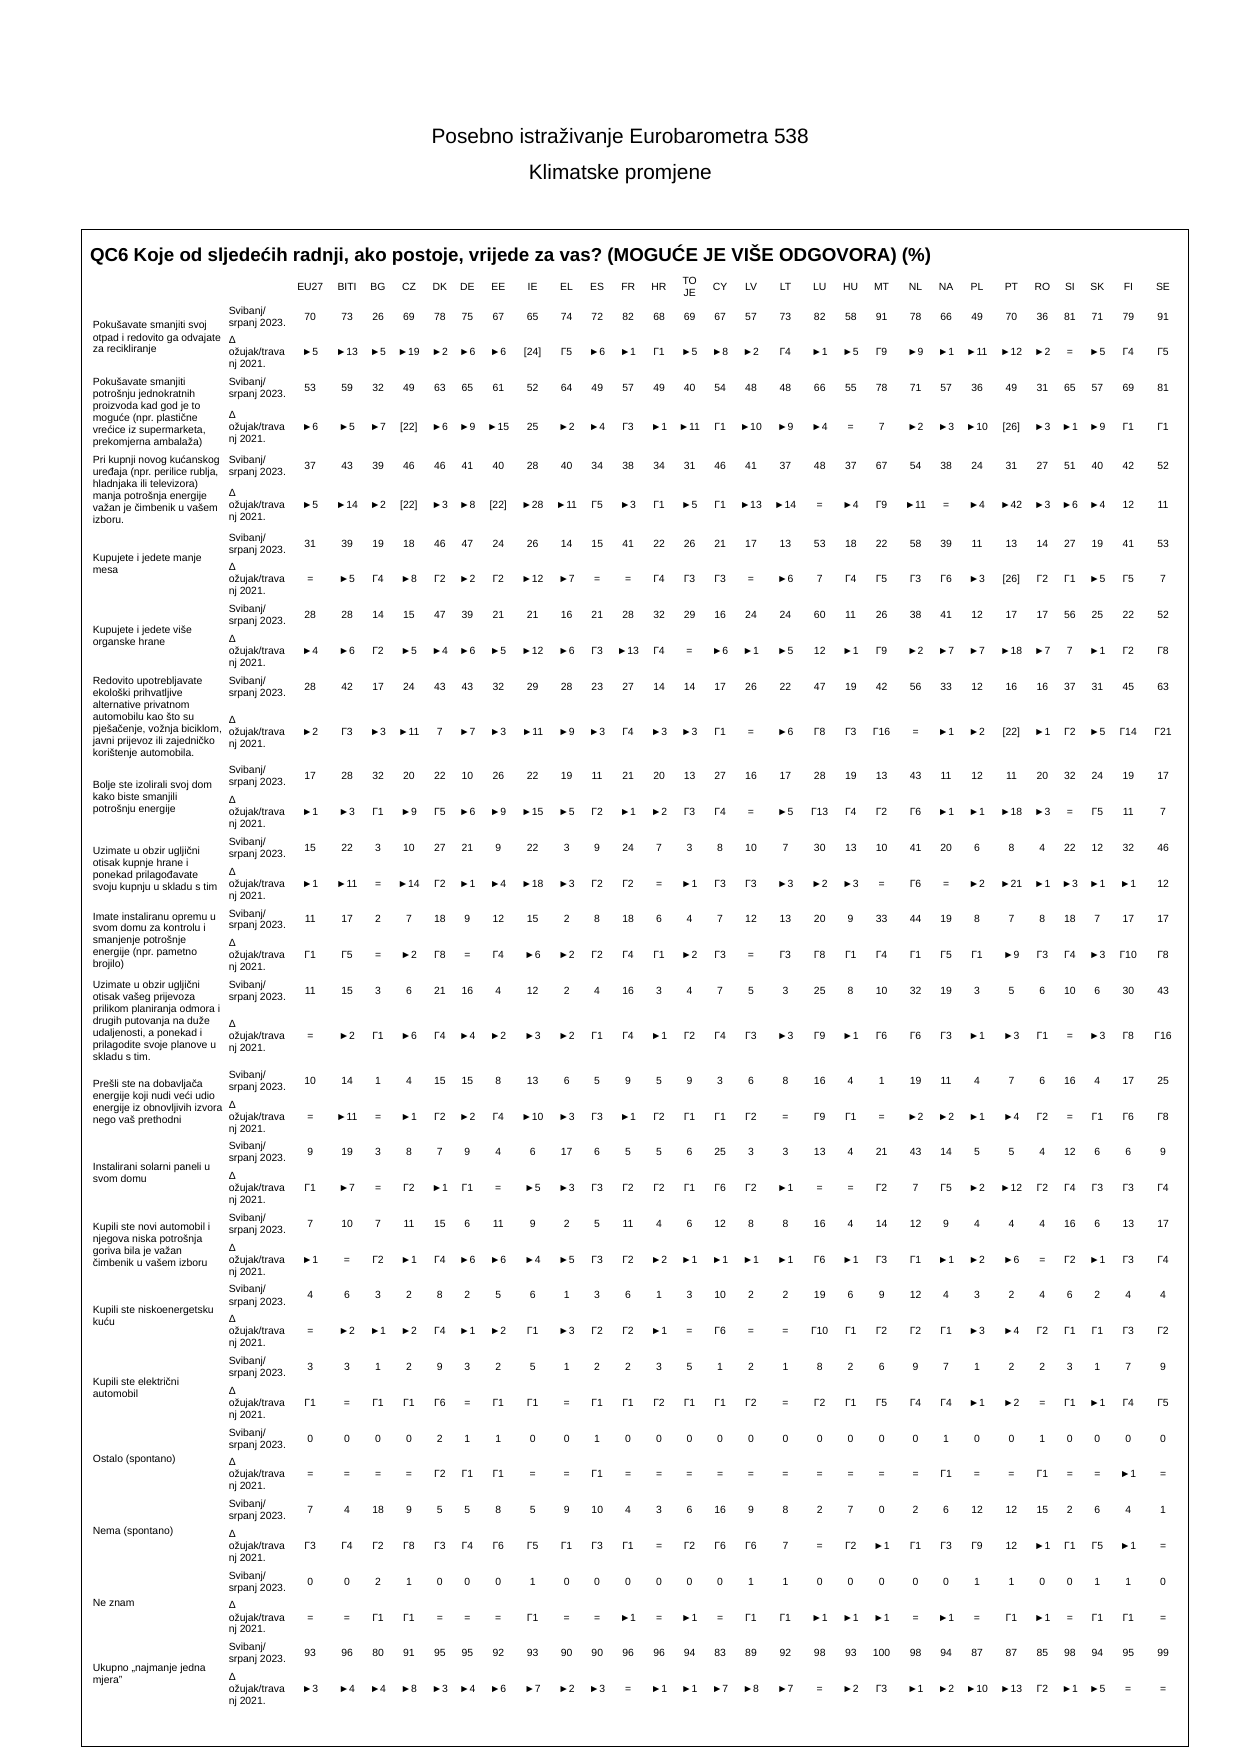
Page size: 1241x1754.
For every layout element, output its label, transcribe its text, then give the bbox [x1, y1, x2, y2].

table_cell 0 [550, 1423, 583, 1453]
table_cell ►2 [453, 558, 481, 600]
table_cell 39 [932, 528, 959, 558]
table_cell Γ10 [802, 1310, 837, 1352]
table_cell Γ3 [611, 403, 645, 451]
table_cell Δ ožujak/travanj 2021. [226, 1167, 290, 1209]
table_cell = [364, 934, 391, 976]
table_cell 9 [550, 1495, 583, 1525]
table_cell ►1 [960, 1382, 994, 1423]
table_cell Γ1 [673, 1095, 706, 1137]
table_cell 4 [290, 1280, 329, 1310]
table_cell Svibanj/srpanj 2023. [226, 1638, 290, 1668]
table_cell 87 [960, 1638, 994, 1668]
table_cell Γ1 [1145, 403, 1180, 451]
table_cell ►5 [1083, 558, 1111, 600]
table_cell 10 [864, 976, 898, 1006]
table_cell ►6 [481, 1239, 515, 1280]
table_cell 16 [802, 1209, 837, 1238]
table_cell 64 [550, 373, 583, 403]
table_cell 22 [426, 761, 453, 791]
table_cell 5 [583, 1066, 611, 1095]
table_cell ►2 [330, 1310, 364, 1352]
table_cell Svibanj/srpanj 2023. [226, 904, 290, 934]
table_cell 13 [994, 528, 1028, 558]
table_cell = [515, 1453, 549, 1495]
table_cell [24] [515, 331, 549, 373]
table_cell ►1 [290, 1239, 329, 1280]
table_cell 0 [1145, 1423, 1180, 1453]
table_header MT [864, 272, 898, 301]
table_cell ►14 [391, 863, 426, 904]
table_cell ►1 [932, 701, 959, 761]
table_cell Γ4 [426, 1006, 453, 1066]
table_cell 63 [426, 373, 453, 403]
table_cell 10 [583, 1495, 611, 1525]
table_cell 4 [673, 904, 706, 934]
table_cell ►9 [453, 403, 481, 451]
table_cell 7 [802, 558, 837, 600]
table_cell 0 [583, 1566, 611, 1596]
table_cell Γ1 [1056, 1310, 1083, 1352]
table_cell 0 [290, 1423, 329, 1453]
table_cell Γ1 [1028, 1453, 1056, 1495]
table_cell ►3 [673, 701, 706, 761]
table_cell 0 [673, 1566, 706, 1596]
table_cell Svibanj/srpanj 2023. [226, 761, 290, 791]
table_cell Γ9 [802, 1095, 837, 1137]
table_cell ►5 [768, 630, 802, 671]
table_cell 18 [426, 904, 453, 934]
table_cell = [611, 1453, 645, 1495]
table_cell 100 [864, 1638, 898, 1668]
table_cell Γ4 [768, 331, 802, 373]
table_cell 26 [673, 528, 706, 558]
table_cell = [1145, 1525, 1180, 1566]
table_cell 3 [290, 1352, 329, 1382]
table_cell 5 [453, 1495, 481, 1525]
table_cell 67 [481, 301, 515, 331]
table_cell Instalirani solarni paneli u svom domu [90, 1137, 226, 1209]
table_cell 18 [837, 528, 864, 558]
table_cell Ne znam [90, 1566, 226, 1638]
table_cell Γ2 [611, 1239, 645, 1280]
table_cell 73 [768, 301, 802, 331]
table_cell ►14 [768, 480, 802, 528]
table_cell Γ5 [864, 558, 898, 600]
table_cell Ukupno „najmanje jedna mjera” [90, 1638, 226, 1709]
table_cell Γ2 [802, 1382, 837, 1423]
table_cell Γ2 [645, 1095, 672, 1137]
table_cell = [426, 1596, 453, 1638]
table_cell = [645, 1596, 672, 1638]
table_cell 6 [1083, 1495, 1111, 1525]
table_cell Γ2 [899, 1310, 932, 1352]
table_cell 7 [364, 1209, 391, 1238]
table_cell = [734, 934, 768, 976]
table_cell ►42 [994, 480, 1028, 528]
table_cell 9 [611, 1066, 645, 1095]
table_cell 17 [768, 761, 802, 791]
table_cell Γ1 [734, 1596, 768, 1638]
table_cell 56 [1056, 600, 1083, 630]
table_cell = [290, 558, 329, 600]
table_cell 2 [734, 1280, 768, 1310]
table_cell 38 [899, 600, 932, 630]
table_cell Γ2 [1028, 1310, 1056, 1352]
table_cell 91 [391, 1638, 426, 1668]
table_cell ►15 [515, 791, 549, 833]
table_cell Svibanj/srpanj 2023. [226, 976, 290, 1006]
table_cell 49 [391, 373, 426, 403]
table_cell 0 [330, 1423, 364, 1453]
table_cell ►6 [1056, 480, 1083, 528]
table_cell ►1 [932, 1596, 959, 1638]
table_cell 22 [515, 833, 549, 862]
table_cell ►1 [837, 1239, 864, 1280]
table_cell ►2 [994, 1382, 1028, 1423]
table_cell 32 [1111, 833, 1145, 862]
table_cell = [290, 1596, 329, 1638]
table_cell 3 [768, 976, 802, 1006]
table_cell 39 [453, 600, 481, 630]
table_cell Γ2 [364, 630, 391, 671]
table_cell Γ6 [706, 1310, 733, 1352]
table_cell Γ4 [426, 1239, 453, 1280]
table_cell ►2 [960, 701, 994, 761]
table_cell 8 [768, 1066, 802, 1095]
table_cell 1 [734, 1566, 768, 1596]
table_cell 43 [1145, 976, 1180, 1006]
table_cell Γ1 [364, 1006, 391, 1066]
table_cell Bolje ste izolirali svoj dom kako biste smanjili potrošnju energije [90, 761, 226, 833]
table_cell 11 [290, 976, 329, 1006]
table_cell 7 [837, 1495, 864, 1525]
table_cell Δ ožujak/travanj 2021. [226, 1310, 290, 1352]
table_cell 4 [1111, 1280, 1145, 1310]
table_cell 7 [426, 701, 453, 761]
table_cell Uzimate u obzir ugljični otisak kupnje hrane i ponekad prilagođavate svoju kupnju u skladu s tim [90, 833, 226, 904]
table_cell Svibanj/srpanj 2023. [226, 528, 290, 558]
table_cell Svibanj/srpanj 2023. [226, 671, 290, 701]
table_cell Γ1 [706, 1382, 733, 1423]
table_cell = [1056, 791, 1083, 833]
table_cell 13 [1111, 1209, 1145, 1238]
table_cell 1 [453, 1423, 481, 1453]
table_cell 11 [1111, 791, 1145, 833]
table_cell 7 [768, 833, 802, 862]
table_cell 4 [1028, 1209, 1056, 1238]
table_cell 52 [515, 373, 549, 403]
table_cell 2 [391, 1352, 426, 1382]
table_cell ►1 [960, 791, 994, 833]
table_cell 53 [802, 528, 837, 558]
table_cell Γ2 [1028, 1095, 1056, 1137]
table_cell 8 [768, 1209, 802, 1238]
table_cell ►3 [550, 863, 583, 904]
table_cell Γ9 [864, 480, 898, 528]
table_cell 93 [837, 1638, 864, 1668]
table_cell Γ9 [864, 331, 898, 373]
table_cell 6 [960, 833, 994, 862]
table_cell ►10 [960, 403, 994, 451]
table_cell = [768, 1382, 802, 1423]
table_cell ►1 [768, 1239, 802, 1280]
table_cell = [290, 1006, 329, 1066]
table_cell 57 [932, 373, 959, 403]
table_cell 2 [426, 1423, 453, 1453]
table_cell Γ3 [583, 1167, 611, 1209]
table_cell 49 [645, 373, 672, 403]
table_cell 2 [583, 1352, 611, 1382]
table_cell 0 [673, 1423, 706, 1453]
table_cell Γ2 [426, 558, 453, 600]
table_cell ►1 [1056, 403, 1083, 451]
table_cell 87 [994, 1638, 1028, 1668]
table_cell ►3 [1028, 403, 1056, 451]
table_cell 69 [1111, 373, 1145, 403]
table_cell Γ4 [932, 1382, 959, 1423]
table_cell ►1 [899, 1668, 932, 1709]
table_cell 16 [1056, 1066, 1083, 1095]
table_cell 19 [364, 528, 391, 558]
table_cell = [1145, 1668, 1180, 1709]
table_cell 24 [734, 600, 768, 630]
table_cell 81 [1056, 301, 1083, 331]
table_cell Γ1 [453, 1167, 481, 1209]
table_cell Γ1 [932, 1310, 959, 1352]
table_cell = [1111, 1668, 1145, 1709]
table_cell 19 [837, 671, 864, 701]
table_header LT [768, 272, 802, 301]
table_cell Γ6 [864, 1006, 898, 1066]
table_cell ►2 [550, 1006, 583, 1066]
table_cell ►1 [960, 1006, 994, 1066]
table_cell 22 [515, 761, 549, 791]
table_cell ►5 [1083, 1668, 1111, 1709]
table_header TO JE [673, 272, 706, 301]
table_cell 14 [1028, 528, 1056, 558]
table_cell 19 [932, 976, 959, 1006]
table_cell Svibanj/srpanj 2023. [226, 1566, 290, 1596]
table_cell ►3 [837, 863, 864, 904]
table_cell ►1 [611, 331, 645, 373]
table_cell Kupili ste novi automobil i njegova niska potrošnja goriva bila je važan čimbenik u vašem izboru [90, 1209, 226, 1280]
table_cell = [932, 480, 959, 528]
table_cell 0 [611, 1566, 645, 1596]
table_cell 3 [706, 1066, 733, 1095]
table_cell 15 [426, 1066, 453, 1095]
table_cell ►5 [481, 630, 515, 671]
table_cell 7 [290, 1209, 329, 1238]
table_cell ►5 [550, 791, 583, 833]
table_cell 2 [1083, 1280, 1111, 1310]
table_cell Δ ožujak/travanj 2021. [226, 480, 290, 528]
table_cell 1 [864, 1066, 898, 1095]
table_cell 19 [837, 761, 864, 791]
table_cell Γ3 [864, 1668, 898, 1709]
table_cell 5 [734, 976, 768, 1006]
table_header HU [837, 272, 864, 301]
table_cell 16 [706, 600, 733, 630]
table_cell ►6 [330, 630, 364, 671]
table_cell ►1 [611, 1596, 645, 1638]
table_cell 2 [550, 1209, 583, 1238]
table_cell 90 [550, 1638, 583, 1668]
table_cell 19 [932, 904, 959, 934]
table_cell Γ2 [673, 1006, 706, 1066]
table_cell = [734, 1453, 768, 1495]
table_cell 3 [364, 1280, 391, 1310]
table_cell Γ1 [1083, 1095, 1111, 1137]
table_cell 17 [1111, 1066, 1145, 1095]
table_cell ►3 [1028, 791, 1056, 833]
table_cell Γ3 [583, 1525, 611, 1566]
table_cell Γ5 [1083, 1525, 1111, 1566]
table_cell 33 [932, 671, 959, 701]
table_cell 1 [706, 1352, 733, 1382]
table_cell Γ4 [864, 934, 898, 976]
table_header CY [706, 272, 733, 301]
table_cell ►7 [330, 1167, 364, 1209]
table_cell 96 [330, 1638, 364, 1668]
table_cell 3 [673, 833, 706, 862]
table_cell Γ3 [1111, 1239, 1145, 1280]
table_cell Γ4 [1145, 1239, 1180, 1280]
table_cell 41 [932, 600, 959, 630]
table_cell 5 [583, 1209, 611, 1238]
table_cell [22] [391, 480, 426, 528]
table_cell 6 [391, 976, 426, 1006]
table_cell 18 [611, 904, 645, 934]
table_cell 58 [899, 528, 932, 558]
table_cell 93 [290, 1638, 329, 1668]
table_cell = [550, 1453, 583, 1495]
table_cell 1 [1145, 1495, 1180, 1525]
table_cell 94 [1083, 1638, 1111, 1668]
table_cell 69 [673, 301, 706, 331]
table_cell 4 [1145, 1280, 1180, 1310]
table_cell ►5 [364, 331, 391, 373]
table_cell ►13 [330, 331, 364, 373]
table_cell 6 [1083, 976, 1111, 1006]
table_cell 6 [1111, 1137, 1145, 1167]
table_cell ►1 [673, 1239, 706, 1280]
table_cell 12 [1111, 480, 1145, 528]
table_cell ►3 [550, 1310, 583, 1352]
table_cell 15 [426, 1209, 453, 1238]
table_cell Γ8 [1145, 1095, 1180, 1137]
table_cell Γ1 [364, 1382, 391, 1423]
table_cell Γ3 [706, 934, 733, 976]
table_cell 27 [611, 671, 645, 701]
table_cell ►2 [960, 1239, 994, 1280]
table_cell 2 [453, 1280, 481, 1310]
table_cell Γ1 [932, 1453, 959, 1495]
table_cell ►11 [330, 863, 364, 904]
table_cell 33 [864, 904, 898, 934]
table_cell Γ1 [481, 1382, 515, 1423]
table_cell 28 [550, 671, 583, 701]
table_cell Γ14 [1111, 701, 1145, 761]
table_cell = [453, 1596, 481, 1638]
table_cell 49 [583, 373, 611, 403]
table_cell 95 [1111, 1638, 1145, 1668]
table_cell Γ3 [932, 1006, 959, 1066]
table_cell 32 [1056, 761, 1083, 791]
table_cell 48 [768, 373, 802, 403]
table_cell = [734, 1310, 768, 1352]
table_cell ►12 [515, 558, 549, 600]
table_cell 17 [1111, 904, 1145, 934]
table_cell Δ ožujak/travanj 2021. [226, 1095, 290, 1137]
table_cell Γ1 [611, 1382, 645, 1423]
table_cell ►3 [1056, 863, 1083, 904]
table_cell 12 [1083, 833, 1111, 862]
table_cell Γ5 [864, 1382, 898, 1423]
table_cell 1 [364, 1352, 391, 1382]
table_cell 31 [290, 528, 329, 558]
table_cell 80 [364, 1638, 391, 1668]
table_cell 10 [391, 833, 426, 862]
table_cell Γ1 [611, 1525, 645, 1566]
table_cell ►5 [290, 331, 329, 373]
table_cell 4 [1028, 833, 1056, 862]
table_cell Δ ožujak/travanj 2021. [226, 701, 290, 761]
table_cell [22] [994, 701, 1028, 761]
table_cell = [899, 1453, 932, 1495]
table_cell 65 [515, 301, 549, 331]
table_cell 3 [1056, 1352, 1083, 1382]
table_cell 2 [481, 1352, 515, 1382]
table_cell 75 [453, 301, 481, 331]
table_cell 32 [645, 600, 672, 630]
table_cell Γ2 [426, 1453, 453, 1495]
table_cell 43 [330, 451, 364, 480]
table_cell 99 [1145, 1638, 1180, 1668]
table_cell Γ3 [899, 558, 932, 600]
table_cell Γ1 [453, 1453, 481, 1495]
table_cell 17 [290, 761, 329, 791]
table_cell ►1 [932, 331, 959, 373]
table_cell = [290, 1310, 329, 1352]
table_cell 96 [645, 1638, 672, 1668]
table_cell 6 [1083, 1209, 1111, 1238]
table_cell ►2 [960, 1167, 994, 1209]
table_cell ►2 [453, 1095, 481, 1137]
table_cell 73 [330, 301, 364, 331]
table_cell ►1 [1083, 630, 1111, 671]
table_cell 20 [645, 761, 672, 791]
table_cell Γ3 [583, 630, 611, 671]
table_cell ►3 [330, 791, 364, 833]
table_cell ►8 [391, 558, 426, 600]
table_cell = [864, 1095, 898, 1137]
table_cell = [734, 791, 768, 833]
table_cell 67 [706, 301, 733, 331]
table_cell Γ4 [1056, 1167, 1083, 1209]
table_cell 7 [994, 904, 1028, 934]
table_cell ►3 [583, 701, 611, 761]
table_cell Kupujete i jedete više organske hrane [90, 600, 226, 671]
table_cell = [734, 701, 768, 761]
table_cell 16 [802, 1066, 837, 1095]
table_cell ►3 [426, 480, 453, 528]
table_cell ►9 [391, 791, 426, 833]
table_cell Δ ožujak/travanj 2021. [226, 403, 290, 451]
table_cell 85 [1028, 1638, 1056, 1668]
table_cell Γ2 [583, 791, 611, 833]
table_cell 1 [364, 1066, 391, 1095]
table_cell Γ1 [290, 1382, 329, 1423]
table_cell ►1 [673, 863, 706, 904]
table_cell ►13 [734, 480, 768, 528]
table_header SK [1083, 272, 1111, 301]
table_header SI [1056, 272, 1083, 301]
table_cell ►1 [1111, 1453, 1145, 1495]
table_cell ►5 [1083, 331, 1111, 373]
table_cell = [673, 1453, 706, 1495]
table_cell ►1 [1028, 701, 1056, 761]
table_cell Svibanj/srpanj 2023. [226, 1209, 290, 1238]
table_cell 0 [1056, 1566, 1083, 1596]
table_cell ►2 [899, 1095, 932, 1137]
table_cell [22] [391, 403, 426, 451]
table_cell 12 [960, 761, 994, 791]
table_cell 28 [330, 600, 364, 630]
table_cell 78 [899, 301, 932, 331]
table_cell ►11 [515, 701, 549, 761]
table_cell Γ4 [611, 934, 645, 976]
table_cell 12 [960, 600, 994, 630]
table_cell 1 [550, 1352, 583, 1382]
table_cell 24 [768, 600, 802, 630]
table_cell 7 [1111, 1352, 1145, 1382]
table_cell 32 [364, 761, 391, 791]
table_cell Γ3 [734, 1006, 768, 1066]
table_cell 0 [481, 1566, 515, 1596]
table_cell ►4 [453, 1668, 481, 1709]
table_cell ►11 [391, 701, 426, 761]
table_cell 6 [673, 1137, 706, 1167]
table_cell 4 [994, 1209, 1028, 1238]
table_cell Svibanj/srpanj 2023. [226, 1352, 290, 1382]
table_cell ►7 [706, 1668, 733, 1709]
table_cell Δ ožujak/travanj 2021. [226, 331, 290, 373]
table_cell 30 [1111, 976, 1145, 1006]
table_cell 17 [994, 600, 1028, 630]
table_cell 11 [960, 528, 994, 558]
table_cell 24 [960, 451, 994, 480]
table_cell 2 [391, 1280, 426, 1310]
table_cell Γ6 [899, 863, 932, 904]
table_cell ►1 [391, 1239, 426, 1280]
table_cell ►7 [515, 1668, 549, 1709]
table_cell 23 [583, 671, 611, 701]
table_cell ►8 [453, 480, 481, 528]
table_cell 22 [768, 671, 802, 701]
table_cell 12 [1056, 1137, 1083, 1167]
table_cell ►12 [994, 1167, 1028, 1209]
table_cell Svibanj/srpanj 2023. [226, 1066, 290, 1095]
table_cell Γ2 [864, 1310, 898, 1352]
table_header DE [453, 272, 481, 301]
table_cell 7 [426, 1137, 453, 1167]
table_cell 4 [837, 1137, 864, 1167]
table_cell 46 [426, 528, 453, 558]
table_cell ►6 [706, 630, 733, 671]
table_cell Γ4 [481, 1095, 515, 1137]
table_cell 41 [453, 451, 481, 480]
table_cell 3 [960, 976, 994, 1006]
table_cell 70 [994, 301, 1028, 331]
table_cell = [364, 1167, 391, 1209]
table_cell = [364, 1095, 391, 1137]
table_cell Γ3 [864, 1239, 898, 1280]
table_cell 41 [611, 528, 645, 558]
table_header BITI [330, 272, 364, 301]
table_cell ►4 [960, 480, 994, 528]
table_cell 6 [550, 1066, 583, 1095]
table_cell 0 [611, 1423, 645, 1453]
table_cell = [364, 863, 391, 904]
table_cell = [734, 558, 768, 600]
table_cell ►6 [768, 701, 802, 761]
table_cell 11 [611, 1209, 645, 1238]
table_cell 7 [391, 904, 426, 934]
table_cell 21 [426, 976, 453, 1006]
table_cell Γ13 [802, 791, 837, 833]
table_cell Δ ožujak/travanj 2021. [226, 791, 290, 833]
table_cell 2 [1056, 1495, 1083, 1525]
table_cell Γ8 [391, 1525, 426, 1566]
table_cell = [1056, 1596, 1083, 1638]
table_cell ►2 [899, 403, 932, 451]
table_cell 69 [391, 301, 426, 331]
table_cell 1 [515, 1566, 549, 1596]
table_cell Γ5 [1145, 1382, 1180, 1423]
table_cell 9 [515, 1209, 549, 1238]
table_cell 30 [802, 833, 837, 862]
table_cell Kupili ste niskoenergetsku kuću [90, 1280, 226, 1352]
table_cell 4 [1028, 1137, 1056, 1167]
table_cell 43 [426, 671, 453, 701]
table_cell ►3 [960, 558, 994, 600]
table_cell Γ2 [426, 863, 453, 904]
table_cell 49 [994, 373, 1028, 403]
table_cell 15 [391, 600, 426, 630]
table_cell 22 [1056, 833, 1083, 862]
table_cell 5 [611, 1137, 645, 1167]
table_cell 2 [1028, 1352, 1056, 1382]
table_cell 7 [1145, 791, 1180, 833]
table_cell = [706, 1596, 733, 1638]
table_cell 3 [734, 1137, 768, 1167]
table_cell ►21 [994, 863, 1028, 904]
table_cell Γ8 [1145, 934, 1180, 976]
table_cell 9 [673, 1066, 706, 1095]
table_cell 6 [1083, 1137, 1111, 1167]
table_cell ►1 [391, 1095, 426, 1137]
table_cell 6 [837, 1280, 864, 1310]
table_cell 31 [673, 451, 706, 480]
table_cell = [899, 701, 932, 761]
table_cell Svibanj/srpanj 2023. [226, 1137, 290, 1167]
table_cell ►15 [481, 403, 515, 451]
table_cell ►6 [453, 1239, 481, 1280]
table_cell Γ4 [330, 1525, 364, 1566]
table_cell = [583, 558, 611, 600]
table_cell 11 [583, 761, 611, 791]
table_cell ►8 [391, 1668, 426, 1709]
table_cell 9 [837, 904, 864, 934]
table_cell Γ3 [330, 701, 364, 761]
table_cell 9 [426, 1352, 453, 1382]
table_cell Γ2 [734, 1382, 768, 1423]
table_cell Svibanj/srpanj 2023. [226, 1423, 290, 1453]
table_cell 32 [364, 373, 391, 403]
table_cell 1 [960, 1566, 994, 1596]
table_cell Γ6 [899, 791, 932, 833]
table_cell 7 [706, 976, 733, 1006]
table_cell 52 [1145, 600, 1180, 630]
table_cell ►3 [645, 701, 672, 761]
table_cell Redovito upotrebljavate ekološki prihvatljive alternative privatnom automobilu kao što su pješačenje, vožnja biciklom, javni prijevoz ili zajedničko korištenje automobila. [90, 671, 226, 761]
table_cell Γ2 [1056, 1239, 1083, 1280]
table_cell 46 [1145, 833, 1180, 862]
table_cell 54 [706, 373, 733, 403]
table_cell 17 [364, 671, 391, 701]
table_cell 9 [932, 1209, 959, 1238]
table_cell ►6 [481, 331, 515, 373]
table_cell 26 [864, 600, 898, 630]
table_cell 95 [426, 1638, 453, 1668]
table_cell Γ2 [864, 791, 898, 833]
table_cell Γ2 [1028, 1668, 1056, 1709]
table_cell Svibanj/srpanj 2023. [226, 1280, 290, 1310]
table_cell = [1056, 1453, 1083, 1495]
table_cell Γ2 [645, 1382, 672, 1423]
table_cell Γ2 [1056, 701, 1083, 761]
table_cell ►6 [583, 331, 611, 373]
table_cell 2 [768, 1280, 802, 1310]
table_cell = [611, 558, 645, 600]
table_cell 5 [515, 1352, 549, 1382]
table_cell 65 [1056, 373, 1083, 403]
table_cell Γ1 [583, 1453, 611, 1495]
table_cell ►1 [673, 1668, 706, 1709]
table_cell Γ1 [515, 1382, 549, 1423]
table_cell ►3 [960, 1310, 994, 1352]
table_cell 9 [1145, 1137, 1180, 1167]
table_cell 53 [290, 373, 329, 403]
table_cell 60 [802, 600, 837, 630]
table_cell Γ3 [1111, 1310, 1145, 1352]
table_cell 11 [932, 761, 959, 791]
table_cell ►4 [426, 630, 453, 671]
table_cell 3 [330, 1352, 364, 1382]
table_cell ►12 [994, 331, 1028, 373]
table_cell ►2 [802, 863, 837, 904]
table_cell Γ1 [706, 701, 733, 761]
table_cell Γ1 [994, 1596, 1028, 1638]
table_cell 16 [734, 761, 768, 791]
table_cell 13 [768, 904, 802, 934]
table_cell 63 [1145, 671, 1180, 701]
table_cell 7 [290, 1495, 329, 1525]
table_cell 24 [481, 528, 515, 558]
table_cell Γ4 [426, 1310, 453, 1352]
table_cell 67 [864, 451, 898, 480]
table_cell 36 [960, 373, 994, 403]
table_cell 94 [932, 1638, 959, 1668]
table_cell 83 [706, 1638, 733, 1668]
table_cell 16 [1028, 671, 1056, 701]
table_cell 1 [1028, 1423, 1056, 1453]
table_cell Γ4 [645, 558, 672, 600]
table_cell 0 [364, 1423, 391, 1453]
table_cell ►10 [960, 1668, 994, 1709]
table_cell ►2 [330, 1006, 364, 1066]
table_cell ►1 [645, 1310, 672, 1352]
table_cell 6 [932, 1495, 959, 1525]
table_cell 0 [1028, 1566, 1056, 1596]
table_cell 90 [583, 1638, 611, 1668]
table_cell = [364, 1453, 391, 1495]
table_cell 0 [864, 1423, 898, 1453]
table_header NL [899, 272, 932, 301]
table_cell Γ1 [673, 1167, 706, 1209]
table_cell 74 [550, 301, 583, 331]
table_cell 78 [426, 301, 453, 331]
table_cell 17 [1028, 600, 1056, 630]
table_cell 81 [1145, 373, 1180, 403]
table_cell Δ ožujak/travanj 2021. [226, 1525, 290, 1566]
table_cell = [550, 1382, 583, 1423]
table_cell 0 [706, 1566, 733, 1596]
table_cell Γ1 [364, 1596, 391, 1638]
table_cell 82 [802, 301, 837, 331]
table_cell ►2 [290, 701, 329, 761]
table_cell 34 [583, 451, 611, 480]
table_cell 8 [960, 904, 994, 934]
table_cell ►1 [645, 1668, 672, 1709]
table_cell 22 [645, 528, 672, 558]
table_cell 42 [1111, 451, 1145, 480]
table_header BG [364, 272, 391, 301]
table_cell 7 [864, 403, 898, 451]
table_cell 0 [899, 1566, 932, 1596]
table_cell Prešli ste na dobavljača energije koji nudi veći udio energije iz obnovljivih izvora nego vaš prethodni [90, 1066, 226, 1137]
table_cell ►6 [550, 630, 583, 671]
table_cell 16 [611, 976, 645, 1006]
table_cell 13 [673, 761, 706, 791]
table_cell Γ1 [960, 934, 994, 976]
table_cell = [864, 1453, 898, 1495]
table_cell 9 [453, 904, 481, 934]
table_cell 65 [453, 373, 481, 403]
table_cell 31 [994, 451, 1028, 480]
table_cell 46 [706, 451, 733, 480]
table_cell Γ2 [734, 1095, 768, 1137]
table_cell 21 [515, 600, 549, 630]
table_cell 0 [802, 1423, 837, 1453]
table_cell Γ6 [426, 1382, 453, 1423]
table_cell ►8 [706, 331, 733, 373]
table_cell Γ8 [1145, 630, 1180, 671]
table_header LV [734, 272, 768, 301]
table_cell 1 [1111, 1566, 1145, 1596]
table_cell Γ3 [1111, 1167, 1145, 1209]
table_cell Γ2 [611, 1310, 645, 1352]
table_cell 27 [426, 833, 453, 862]
table_cell 4 [1111, 1495, 1145, 1525]
table_cell 25 [706, 1137, 733, 1167]
table_cell ►9 [481, 791, 515, 833]
table_cell Γ1 [290, 934, 329, 976]
table_cell 9 [734, 1495, 768, 1525]
table_cell Γ1 [837, 1310, 864, 1352]
table_cell 28 [290, 671, 329, 701]
table_header DK [426, 272, 453, 301]
table_cell Γ1 [706, 403, 733, 451]
table_cell ►3 [932, 403, 959, 451]
table_cell 43 [899, 1137, 932, 1167]
table_cell 3 [768, 1137, 802, 1167]
table_cell 19 [802, 1280, 837, 1310]
table_cell Γ4 [837, 558, 864, 600]
table_cell 3 [453, 1352, 481, 1382]
table_cell ►1 [290, 791, 329, 833]
table_cell 2 [550, 976, 583, 1006]
table_cell 4 [583, 976, 611, 1006]
table_cell Γ1 [550, 1525, 583, 1566]
table_cell 12 [481, 904, 515, 934]
table_cell Γ1 [706, 480, 733, 528]
table_cell ►9 [768, 403, 802, 451]
table_cell ►2 [960, 863, 994, 904]
table_cell 37 [768, 451, 802, 480]
table_cell Γ3 [932, 1525, 959, 1566]
table_cell 5 [515, 1495, 549, 1525]
table_cell = [864, 863, 898, 904]
table_cell Δ ožujak/travanj 2021. [226, 1596, 290, 1638]
table_cell 5 [994, 1137, 1028, 1167]
table_cell 40 [1083, 451, 1111, 480]
table_cell ►5 [673, 331, 706, 373]
table_cell Γ3 [768, 934, 802, 976]
table_cell 1 [960, 1352, 994, 1382]
table_cell 26 [481, 761, 515, 791]
table_cell 2 [364, 1566, 391, 1596]
table_cell 11 [1145, 480, 1180, 528]
table_cell 19 [1083, 528, 1111, 558]
table_cell Γ6 [932, 558, 959, 600]
table_cell 0 [515, 1423, 549, 1453]
table_cell = [645, 1453, 672, 1495]
table_cell 0 [645, 1423, 672, 1453]
table_cell 1 [994, 1566, 1028, 1596]
table_cell Γ1 [1056, 1382, 1083, 1423]
table_cell Γ4 [611, 701, 645, 761]
table_cell 55 [837, 373, 864, 403]
table_cell 4 [1083, 1066, 1111, 1095]
table_cell ►8 [734, 1668, 768, 1709]
table_cell 66 [932, 301, 959, 331]
table_cell 8 [734, 1209, 768, 1238]
table_cell ►1 [611, 791, 645, 833]
table_cell Γ5 [1111, 558, 1145, 600]
table_cell 20 [802, 904, 837, 934]
table_cell 21 [583, 600, 611, 630]
table_cell Γ4 [1145, 1167, 1180, 1209]
table_cell 17 [706, 671, 733, 701]
table_cell ►6 [453, 331, 481, 373]
table_cell Γ1 [645, 331, 672, 373]
table_cell 22 [330, 833, 364, 862]
table_cell = [673, 1310, 706, 1352]
table_cell ►2 [837, 1668, 864, 1709]
table_cell 19 [899, 1066, 932, 1095]
table_cell 3 [364, 833, 391, 862]
table_cell 10 [734, 833, 768, 862]
table_cell ►2 [426, 331, 453, 373]
table_cell 6 [734, 1066, 768, 1095]
table_header CZ [391, 272, 426, 301]
table_cell 8 [768, 1495, 802, 1525]
table_cell 0 [734, 1423, 768, 1453]
table_header EU27 [290, 272, 329, 301]
table_cell ►1 [611, 1095, 645, 1137]
table_cell 6 [673, 1495, 706, 1525]
table_cell 46 [426, 451, 453, 480]
table_cell Γ6 [706, 1167, 733, 1209]
table_cell Γ1 [645, 934, 672, 976]
table_cell 14 [932, 1137, 959, 1167]
table_cell 26 [364, 301, 391, 331]
table_cell 9 [899, 1352, 932, 1382]
table_cell Γ8 [802, 701, 837, 761]
table_cell Γ5 [932, 934, 959, 976]
table_cell 2 [899, 1495, 932, 1525]
table_cell ►1 [1083, 1239, 1111, 1280]
table_cell Γ3 [290, 1525, 329, 1566]
table_cell Ostalo (spontano) [90, 1423, 226, 1495]
table_cell Γ5 [515, 1525, 549, 1566]
table_cell ►12 [515, 630, 549, 671]
table_cell ►2 [364, 480, 391, 528]
table_cell ►1 [734, 630, 768, 671]
table_cell 0 [994, 1423, 1028, 1453]
table_cell 24 [611, 833, 645, 862]
table_cell ►1 [453, 863, 481, 904]
table_cell 9 [290, 1137, 329, 1167]
table_cell Γ1 [1083, 1310, 1111, 1352]
table_cell 78 [864, 373, 898, 403]
table_cell 57 [734, 301, 768, 331]
table_cell Γ2 [645, 1167, 672, 1209]
table_cell 22 [1111, 600, 1145, 630]
table_cell 3 [960, 1280, 994, 1310]
table_header PT [994, 272, 1028, 301]
table_cell ►3 [481, 701, 515, 761]
table_cell Γ10 [1111, 934, 1145, 976]
table_cell 14 [364, 600, 391, 630]
table_cell [26] [994, 403, 1028, 451]
table_cell ►1 [645, 1006, 672, 1066]
table_cell 8 [802, 1352, 837, 1382]
table_header EE [481, 272, 515, 301]
table_cell Γ4 [837, 791, 864, 833]
table_cell ►3 [515, 1006, 549, 1066]
table_cell [22] [481, 480, 515, 528]
table_cell 3 [364, 1137, 391, 1167]
table_cell 8 [837, 976, 864, 1006]
table_cell 43 [899, 761, 932, 791]
table_cell 0 [802, 1566, 837, 1596]
table_cell ►5 [330, 558, 364, 600]
table_cell ►7 [768, 1668, 802, 1709]
table_cell Γ2 [1145, 1310, 1180, 1352]
table_cell 0 [391, 1423, 426, 1453]
table_cell 2 [550, 904, 583, 934]
table_cell 27 [1056, 528, 1083, 558]
table_header EL [550, 272, 583, 301]
table_cell 7 [1083, 904, 1111, 934]
table_cell 19 [550, 761, 583, 791]
table_cell 24 [1083, 761, 1111, 791]
table_cell ►3 [426, 1668, 453, 1709]
table_cell 3 [364, 976, 391, 1006]
table_cell ►1 [1028, 863, 1056, 904]
table_cell ►1 [1083, 863, 1111, 904]
table_cell Γ2 [1028, 558, 1056, 600]
table_cell 0 [837, 1566, 864, 1596]
table_cell 0 [1145, 1566, 1180, 1596]
table_cell 7 [706, 904, 733, 934]
table_cell ►3 [611, 480, 645, 528]
table_cell 95 [453, 1638, 481, 1668]
table_cell Γ2 [391, 1167, 426, 1209]
table_cell 3 [645, 1352, 672, 1382]
table_cell 12 [706, 1209, 733, 1238]
table_cell ►7 [932, 630, 959, 671]
table_cell ►11 [960, 331, 994, 373]
table_cell 39 [330, 528, 364, 558]
table_cell ►6 [994, 1239, 1028, 1280]
table_cell 13 [837, 833, 864, 862]
table_cell = [768, 1453, 802, 1495]
table_cell ►9 [1083, 403, 1111, 451]
table_cell 37 [290, 451, 329, 480]
table_cell 91 [864, 301, 898, 331]
table_cell 1 [932, 1423, 959, 1453]
table_cell 12 [994, 1525, 1028, 1566]
table_cell ►3 [768, 1006, 802, 1066]
table_cell Γ1 [837, 1095, 864, 1137]
table_cell 4 [837, 1209, 864, 1238]
table_cell 56 [899, 671, 932, 701]
table_cell ►3 [1028, 480, 1056, 528]
table_cell 2 [734, 1352, 768, 1382]
table_cell Γ1 [837, 934, 864, 976]
table_cell Γ1 [768, 1596, 802, 1638]
table_cell 1 [583, 1423, 611, 1453]
table_cell 42 [864, 671, 898, 701]
table_cell 22 [864, 528, 898, 558]
table_cell ►6 [515, 934, 549, 976]
table_cell 10 [1056, 976, 1083, 1006]
table_cell Svibanj/srpanj 2023. [226, 373, 290, 403]
table_cell ►11 [899, 480, 932, 528]
table_cell 2 [994, 1280, 1028, 1310]
table_cell Δ ožujak/travanj 2021. [226, 934, 290, 976]
table_cell ►7 [960, 630, 994, 671]
table_cell ►14 [330, 480, 364, 528]
table_cell 70 [290, 301, 329, 331]
table_cell = [768, 1095, 802, 1137]
table_cell 24 [391, 671, 426, 701]
table_cell Γ6 [802, 1239, 837, 1280]
table_cell = [481, 1596, 515, 1638]
table_cell 12 [899, 1209, 932, 1238]
table_cell ►1 [802, 1596, 837, 1638]
table_cell 7 [1056, 630, 1083, 671]
table_cell 32 [481, 671, 515, 701]
table_cell = [330, 1382, 364, 1423]
table_cell 18 [391, 528, 426, 558]
table_cell Γ8 [1111, 1006, 1145, 1066]
table_cell = [802, 1453, 837, 1495]
table_cell 58 [837, 301, 864, 331]
table_cell ►11 [673, 403, 706, 451]
table_cell = [1056, 331, 1083, 373]
table_cell ►2 [734, 331, 768, 373]
table_cell Γ5 [550, 331, 583, 373]
table_cell 14 [645, 671, 672, 701]
table_cell 28 [330, 761, 364, 791]
table_cell 1 [1083, 1352, 1111, 1382]
table_cell ►3 [583, 1668, 611, 1709]
table_cell 15 [583, 528, 611, 558]
table_cell 11 [290, 904, 329, 934]
table_cell 8 [481, 1066, 515, 1095]
table_cell Γ5 [583, 480, 611, 528]
table_cell ►1 [932, 1239, 959, 1280]
table_cell 31 [1083, 671, 1111, 701]
table_cell 57 [1083, 373, 1111, 403]
table_cell = [330, 1453, 364, 1495]
table_cell ►1 [960, 1095, 994, 1137]
table_cell ►11 [330, 1095, 364, 1137]
table_cell 91 [1145, 301, 1180, 331]
table_cell 19 [1111, 761, 1145, 791]
table_cell 0 [290, 1566, 329, 1596]
table_cell ►2 [391, 934, 426, 976]
table_cell 0 [899, 1423, 932, 1453]
table_cell ►6 [391, 1006, 426, 1066]
table_cell Imate instaliranu opremu u svom domu za kontrolu i smanjenje potrošnje energije (npr. pametno brojilo) [90, 904, 226, 976]
table_cell 16 [1056, 1209, 1083, 1238]
table_cell Γ1 [673, 1382, 706, 1423]
table_cell 1 [391, 1566, 426, 1596]
table_cell 47 [802, 671, 837, 701]
table_cell 0 [645, 1566, 672, 1596]
table_cell 12 [899, 1280, 932, 1310]
table_cell Γ4 [1056, 934, 1083, 976]
table_cell 7 [994, 1066, 1028, 1095]
table_cell 18 [1056, 904, 1083, 934]
table_cell Γ3 [837, 701, 864, 761]
table_cell ►4 [481, 863, 515, 904]
table_cell Kupili ste električni automobil [90, 1352, 226, 1423]
table_cell 0 [1056, 1423, 1083, 1453]
table_cell 10 [290, 1066, 329, 1095]
table_cell Γ1 [1056, 1525, 1083, 1566]
table_cell 0 [960, 1423, 994, 1453]
table_cell 16 [706, 1495, 733, 1525]
table_cell 5 [673, 1352, 706, 1382]
table_cell ►4 [330, 1668, 364, 1709]
table_cell = [550, 1596, 583, 1638]
table_cell 3 [645, 1495, 672, 1525]
table_cell 28 [290, 600, 329, 630]
table_cell Γ2 [481, 558, 515, 600]
table_cell = [453, 934, 481, 976]
table_cell Δ ožujak/travanj 2021. [226, 863, 290, 904]
table_header FR [611, 272, 645, 301]
table_cell 15 [515, 904, 549, 934]
table_cell 44 [899, 904, 932, 934]
table_cell 94 [673, 1638, 706, 1668]
table_cell Γ5 [1145, 331, 1180, 373]
table_cell Γ2 [364, 1525, 391, 1566]
table_cell ►28 [515, 480, 549, 528]
table_cell 7 [932, 1352, 959, 1382]
table_cell = [481, 1167, 515, 1209]
table_cell Γ2 [1028, 1167, 1056, 1209]
table_cell Δ ožujak/travanj 2021. [226, 1239, 290, 1280]
table_cell = [837, 1453, 864, 1495]
table_cell = [802, 1167, 837, 1209]
table_cell Γ6 [1111, 1095, 1145, 1137]
table_cell ►6 [426, 403, 453, 451]
table_cell = [1145, 1596, 1180, 1638]
table_cell Γ1 [1111, 403, 1145, 451]
table_cell Γ9 [864, 630, 898, 671]
table_cell = [899, 1596, 932, 1638]
table_cell Γ3 [673, 791, 706, 833]
table_cell 11 [994, 761, 1028, 791]
table_cell 8 [391, 1137, 426, 1167]
table_cell ►2 [932, 1095, 959, 1137]
table_cell 0 [768, 1423, 802, 1453]
table_cell 1 [768, 1352, 802, 1382]
table_cell Γ8 [426, 934, 453, 976]
table_cell ►2 [550, 1668, 583, 1709]
table_cell 27 [706, 761, 733, 791]
table_cell 54 [899, 451, 932, 480]
table_cell = [453, 1382, 481, 1423]
table_cell ►9 [994, 934, 1028, 976]
table_cell 38 [932, 451, 959, 480]
table_cell Γ4 [611, 1006, 645, 1066]
table_cell 11 [391, 1209, 426, 1238]
table_cell = [330, 1596, 364, 1638]
table_cell 6 [864, 1352, 898, 1382]
table_cell Γ2 [583, 863, 611, 904]
table_cell 1 [481, 1423, 515, 1453]
table_cell 26 [734, 671, 768, 701]
table_cell 28 [611, 600, 645, 630]
table_cell ►7 [1028, 630, 1056, 671]
table_cell 0 [453, 1566, 481, 1596]
table_cell Γ4 [899, 1382, 932, 1423]
table_cell 5 [645, 1137, 672, 1167]
table_cell 9 [453, 1137, 481, 1167]
table_cell Γ6 [899, 1006, 932, 1066]
table_cell 92 [481, 1638, 515, 1668]
table_cell Γ1 [583, 1382, 611, 1423]
table_cell = [645, 1525, 672, 1566]
table_cell 25 [802, 976, 837, 1006]
table_cell ►4 [290, 630, 329, 671]
table_cell Γ2 [583, 1310, 611, 1352]
table_cell = [1028, 1382, 1056, 1423]
table_cell 96 [611, 1638, 645, 1668]
table_cell Γ1 [515, 1310, 549, 1352]
table_cell Γ1 [290, 1167, 329, 1209]
table_cell 41 [899, 833, 932, 862]
table_cell Γ1 [1056, 558, 1083, 600]
table_cell Γ5 [330, 934, 364, 976]
table_cell = [290, 1095, 329, 1137]
table_cell ►1 [1028, 1596, 1056, 1638]
table_cell Γ3 [583, 1239, 611, 1280]
table_cell 10 [330, 1209, 364, 1238]
table_cell Γ3 [706, 863, 733, 904]
table_cell 0 [706, 1423, 733, 1453]
table_cell ►2 [673, 934, 706, 976]
table_cell = [583, 1596, 611, 1638]
table_header [226, 272, 290, 301]
table_cell 49 [960, 301, 994, 331]
table_cell ►1 [1111, 1525, 1145, 1566]
table_cell ►1 [1111, 863, 1145, 904]
table_cell 17 [1145, 1209, 1180, 1238]
table_cell ►1 [1083, 1382, 1111, 1423]
table_cell Svibanj/srpanj 2023. [226, 301, 290, 331]
table_cell 4 [673, 976, 706, 1006]
table_cell 98 [899, 1638, 932, 1668]
table_cell Svibanj/srpanj 2023. [226, 833, 290, 862]
table_cell 16 [994, 671, 1028, 701]
table_cell 21 [453, 833, 481, 862]
table_cell 8 [706, 833, 733, 862]
table_cell 0 [932, 1566, 959, 1596]
table_cell Γ3 [1028, 934, 1056, 976]
table_header [90, 272, 226, 301]
table_cell 12 [802, 630, 837, 671]
table_cell Γ5 [1083, 791, 1111, 833]
table_cell Γ5 [932, 1167, 959, 1209]
table_cell ►4 [994, 1310, 1028, 1352]
table_cell Γ1 [481, 1453, 515, 1495]
table_cell 3 [550, 833, 583, 862]
table_cell Γ4 [1111, 331, 1145, 373]
table_cell ►1 [932, 791, 959, 833]
table_cell Γ1 [1111, 1596, 1145, 1638]
table_cell Svibanj/srpanj 2023. [226, 600, 290, 630]
table_cell 43 [453, 671, 481, 701]
table_cell 5 [960, 1137, 994, 1167]
table_cell Γ6 [706, 1525, 733, 1566]
table_cell ►7 [550, 558, 583, 600]
table_cell ►1 [864, 1525, 898, 1566]
table_cell ►10 [734, 403, 768, 451]
table_cell ►4 [364, 1668, 391, 1709]
table_cell 82 [611, 301, 645, 331]
table_cell ►4 [802, 403, 837, 451]
table_cell 9 [864, 1280, 898, 1310]
table_cell [26] [994, 558, 1028, 600]
table_cell Γ1 [515, 1596, 549, 1638]
table_cell 6 [330, 1280, 364, 1310]
table_header SE [1145, 272, 1180, 301]
table_cell ►1 [426, 1167, 453, 1209]
table_cell = [802, 1525, 837, 1566]
table_cell 2 [837, 1352, 864, 1382]
table_cell ►5 [768, 791, 802, 833]
table_cell ►3 [364, 701, 391, 761]
table_cell ►1 [734, 1239, 768, 1280]
table_cell ►6 [290, 403, 329, 451]
table_cell 12 [960, 671, 994, 701]
table_cell Γ1 [899, 1239, 932, 1280]
table_cell 13 [864, 761, 898, 791]
table_cell 10 [706, 1280, 733, 1310]
table_cell ►1 [768, 1167, 802, 1209]
table_cell Γ2 [864, 1167, 898, 1209]
table_cell 72 [583, 301, 611, 331]
table_cell 37 [1056, 671, 1083, 701]
table_cell ►1 [1056, 1668, 1083, 1709]
table_cell 79 [1111, 301, 1145, 331]
table_cell Γ2 [1111, 630, 1145, 671]
table_cell Γ1 [837, 1382, 864, 1423]
table_cell 31 [1028, 373, 1056, 403]
table_cell 15 [290, 833, 329, 862]
table_cell Γ4 [706, 1006, 733, 1066]
table_cell ►1 [706, 1239, 733, 1280]
table_cell 16 [550, 600, 583, 630]
table_cell ►18 [994, 791, 1028, 833]
table_cell 11 [481, 1209, 515, 1238]
table_cell 98 [1056, 1638, 1083, 1668]
table_cell 38 [611, 451, 645, 480]
table_cell = [1056, 1095, 1083, 1137]
table_cell 40 [673, 373, 706, 403]
table_cell 4 [391, 1066, 426, 1095]
table_cell 1 [645, 1280, 672, 1310]
table_cell 15 [330, 976, 364, 1006]
table_cell 71 [1083, 301, 1111, 331]
table_cell Γ4 [481, 934, 515, 976]
table_header ES [583, 272, 611, 301]
table_cell Γ1 [1028, 1006, 1056, 1066]
table_cell 9 [481, 833, 515, 862]
table_cell Γ3 [1083, 1167, 1111, 1209]
table_cell Nema (spontano) [90, 1495, 226, 1566]
table_cell ►1 [1028, 1525, 1056, 1566]
table_cell 19 [330, 1137, 364, 1167]
table_cell Γ2 [364, 1239, 391, 1280]
table_cell 93 [515, 1638, 549, 1668]
table_cell 68 [645, 301, 672, 331]
table_cell ►1 [864, 1596, 898, 1638]
table_cell 1 [550, 1280, 583, 1310]
table_cell ►4 [453, 1006, 481, 1066]
table_cell Γ1 [706, 1095, 733, 1137]
table_cell 5 [994, 976, 1028, 1006]
table_cell 8 [583, 904, 611, 934]
table_cell 51 [1056, 451, 1083, 480]
table_cell = [290, 1453, 329, 1495]
table_cell 1 [1083, 1566, 1111, 1596]
table_cell Γ1 [364, 791, 391, 833]
table_cell 0 [550, 1566, 583, 1596]
table_cell 32 [899, 976, 932, 1006]
table_cell ►5 [391, 630, 426, 671]
table_cell 66 [802, 373, 837, 403]
table_cell 2 [994, 1352, 1028, 1382]
table_cell 9 [583, 833, 611, 862]
table_header FI [1111, 272, 1145, 301]
table_cell ►9 [550, 701, 583, 761]
table_cell Γ1 [899, 1525, 932, 1566]
table_cell = [611, 1668, 645, 1709]
table_cell ►1 [837, 1006, 864, 1066]
table_cell 13 [768, 528, 802, 558]
table_cell 14 [330, 1066, 364, 1095]
table_cell 6 [1028, 1066, 1056, 1095]
table_cell 4 [960, 1066, 994, 1095]
table_cell 13 [515, 1066, 549, 1095]
table_cell 6 [673, 1209, 706, 1238]
table_cell Γ2 [837, 1525, 864, 1566]
table_cell 4 [611, 1495, 645, 1525]
table_cell 13 [802, 1137, 837, 1167]
table_cell 21 [706, 528, 733, 558]
table_cell 4 [960, 1209, 994, 1238]
table_cell Δ ožujak/travanj 2021. [226, 1382, 290, 1423]
table_cell ►18 [515, 863, 549, 904]
table_cell = [960, 1596, 994, 1638]
table_cell ►2 [481, 1006, 515, 1066]
table_cell ►2 [932, 1668, 959, 1709]
table_cell Kupujete i jedete manje mesa [90, 528, 226, 600]
table_cell 21 [481, 600, 515, 630]
table_cell 16 [453, 976, 481, 1006]
table_cell 4 [330, 1495, 364, 1525]
table_cell 2 [611, 1352, 645, 1382]
table_cell = [391, 1453, 426, 1495]
table_cell Uzimate u obzir ugljični otisak vašeg prijevoza prilikom planiranja odmora i drugih putovanja na duže udaljenosti, a ponekad i prilagodite svoje planove u skladu s tim. [90, 976, 226, 1066]
table_cell ►4 [837, 480, 864, 528]
table_cell 42 [330, 671, 364, 701]
table_cell Pokušavate smanjiti potrošnju jednokratnih proizvoda kad god je to moguće (npr. plastične vrećice iz supermarketa, prekomjerna ambalaža) [90, 373, 226, 451]
table_cell = [706, 1453, 733, 1495]
table_cell ►11 [550, 480, 583, 528]
table_cell 29 [515, 671, 549, 701]
table_cell ►1 [453, 1310, 481, 1352]
table_cell 2 [802, 1495, 837, 1525]
table_cell 34 [645, 451, 672, 480]
table_header RO [1028, 272, 1056, 301]
table_cell ►2 [645, 791, 672, 833]
table_cell 0 [1111, 1423, 1145, 1453]
table_cell 48 [734, 373, 768, 403]
table_cell Γ3 [426, 1525, 453, 1566]
table_cell Γ2 [611, 863, 645, 904]
table_cell Γ2 [673, 1525, 706, 1566]
table_cell 47 [453, 528, 481, 558]
table_cell 10 [864, 833, 898, 862]
table_cell ►18 [994, 630, 1028, 671]
table_cell Γ2 [426, 1095, 453, 1137]
table_cell 52 [1145, 451, 1180, 480]
table_header NA [932, 272, 959, 301]
table_cell 8 [481, 1495, 515, 1525]
table_cell ►3 [1083, 934, 1111, 976]
table_cell 4 [837, 1066, 864, 1095]
table_cell = [994, 1453, 1028, 1495]
table_cell 4 [1028, 1280, 1056, 1310]
table_cell 20 [391, 761, 426, 791]
table_cell 6 [515, 1137, 549, 1167]
table_cell 8 [994, 833, 1028, 862]
table_cell 17 [1145, 761, 1180, 791]
table_cell 6 [645, 904, 672, 934]
table_cell ►1 [364, 1310, 391, 1352]
table_cell ►1 [802, 331, 837, 373]
table_cell 15 [1028, 1495, 1056, 1525]
table_cell Γ4 [453, 1525, 481, 1566]
table_cell Γ9 [960, 1525, 994, 1566]
table_cell ►4 [994, 1095, 1028, 1137]
table_cell 92 [768, 1638, 802, 1668]
table_cell Γ16 [864, 701, 898, 761]
table_cell 3 [583, 1280, 611, 1310]
table_cell 45 [1111, 671, 1145, 701]
table_cell Γ21 [1145, 701, 1180, 761]
table_cell Γ4 [645, 630, 672, 671]
table_cell ►2 [550, 934, 583, 976]
table_cell ►7 [364, 403, 391, 451]
table_cell 28 [802, 761, 837, 791]
table_cell 89 [734, 1638, 768, 1668]
table_cell 46 [391, 451, 426, 480]
table_cell = [802, 1668, 837, 1709]
table_cell ►3 [550, 1095, 583, 1137]
table_cell Γ4 [1111, 1382, 1145, 1423]
table_cell Γ4 [706, 791, 733, 833]
table_cell ►2 [391, 1310, 426, 1352]
table_cell 28 [515, 451, 549, 480]
text QC6 Koje od sljedećih radnji, ako postoje, vrijede za vas? (MOGUĆE JE VIŠE ODGOVORA) (%) [90, 244, 1179, 266]
table_cell 29 [673, 600, 706, 630]
table_cell Γ2 [611, 1167, 645, 1209]
table_cell 41 [1111, 528, 1145, 558]
table_cell Γ16 [1145, 1006, 1180, 1066]
table_cell ►1 [290, 863, 329, 904]
table_cell 14 [864, 1209, 898, 1238]
table_cell ►5 [515, 1167, 549, 1209]
table_cell ►5 [290, 480, 329, 528]
table_cell ►4 [583, 403, 611, 451]
table_cell 5 [481, 1280, 515, 1310]
table_cell 25 [1145, 1066, 1180, 1095]
table_cell 6 [453, 1209, 481, 1238]
table_header LU [802, 272, 837, 301]
table_cell ►2 [899, 630, 932, 671]
table_cell 15 [453, 1066, 481, 1095]
table_cell 17 [550, 1137, 583, 1167]
table_cell Pokušavate smanjiti svoj otpad i redovito ga odvajate za recikliranje [90, 301, 226, 373]
table_cell Γ6 [481, 1525, 515, 1566]
table_cell 37 [837, 451, 864, 480]
table_cell 0 [330, 1566, 364, 1596]
table_cell 2 [364, 904, 391, 934]
table_header IE [515, 272, 549, 301]
table_cell 8 [426, 1280, 453, 1310]
table_cell 14 [673, 671, 706, 701]
table_cell 7 [768, 1525, 802, 1566]
table_cell = [932, 863, 959, 904]
table_cell Γ5 [426, 791, 453, 833]
table_cell 12 [960, 1495, 994, 1525]
table_cell Δ ožujak/travanj 2021. [226, 558, 290, 600]
table_cell ►5 [550, 1239, 583, 1280]
table_cell 17 [1145, 904, 1180, 934]
table_cell 48 [802, 451, 837, 480]
table_cell Svibanj/srpanj 2023. [226, 1495, 290, 1525]
table_cell ►5 [330, 403, 364, 451]
table_cell 39 [364, 451, 391, 480]
table_cell 12 [515, 976, 549, 1006]
table_cell ►2 [550, 403, 583, 451]
table_cell 18 [364, 1495, 391, 1525]
table_cell 40 [550, 451, 583, 480]
table_cell ►3 [290, 1668, 329, 1709]
table_cell 11 [932, 1066, 959, 1095]
table_cell ►4 [1083, 480, 1111, 528]
table_cell 14 [550, 528, 583, 558]
table_cell 17 [330, 904, 364, 934]
table_cell Δ ožujak/travanj 2021. [226, 1006, 290, 1066]
table_cell Γ9 [802, 1006, 837, 1066]
table_cell 41 [734, 451, 768, 480]
table_cell 12 [734, 904, 768, 934]
table_cell Γ6 [734, 1525, 768, 1566]
table_cell Δ ožujak/travanj 2021. [226, 1453, 290, 1495]
table_cell ►1 [673, 1596, 706, 1638]
table_cell 20 [932, 833, 959, 862]
table_cell ►6 [768, 558, 802, 600]
table_cell = [673, 630, 706, 671]
table_cell 7 [899, 1167, 932, 1209]
table_cell 36 [1028, 301, 1056, 331]
table_cell Γ1 [391, 1382, 426, 1423]
table_cell Γ1 [391, 1596, 426, 1638]
table_cell ►2 [645, 1239, 672, 1280]
table_cell ►9 [899, 331, 932, 373]
table_cell = [1145, 1453, 1180, 1495]
table_cell ►6 [453, 630, 481, 671]
table_cell 9 [1145, 1352, 1180, 1382]
table_cell ►3 [550, 1167, 583, 1209]
table_cell ►13 [994, 1668, 1028, 1709]
table_cell ►1 [837, 1596, 864, 1638]
table_cell 0 [1083, 1423, 1111, 1453]
table_cell Γ2 [734, 1167, 768, 1209]
table_cell 4 [932, 1280, 959, 1310]
table_cell 4 [481, 1137, 515, 1167]
table_cell 40 [481, 451, 515, 480]
table_cell 0 [426, 1566, 453, 1596]
table_cell ►5 [1083, 701, 1111, 761]
table_cell = [837, 403, 864, 451]
table_cell 26 [515, 528, 549, 558]
table_cell 47 [426, 600, 453, 630]
table_cell 71 [899, 373, 932, 403]
table_cell ►3 [1083, 1006, 1111, 1066]
table_cell Γ3 [583, 1095, 611, 1137]
table_cell ►13 [611, 630, 645, 671]
table_cell 4 [481, 976, 515, 1006]
table_cell 5 [426, 1495, 453, 1525]
table_cell 10 [453, 761, 481, 791]
table_cell Γ2 [583, 934, 611, 976]
table_cell 6 [1028, 976, 1056, 1006]
table_cell ►6 [481, 1668, 515, 1709]
table_cell Γ1 [583, 1006, 611, 1066]
table_cell ►4 [515, 1239, 549, 1280]
table_cell 27 [1028, 451, 1056, 480]
table_cell 0 [864, 1566, 898, 1596]
table_cell ►2 [481, 1310, 515, 1352]
table_cell 7 [645, 833, 672, 862]
table_cell 17 [734, 528, 768, 558]
table_cell 25 [515, 403, 549, 451]
table_cell 5 [645, 1066, 672, 1095]
table_cell 57 [611, 373, 645, 403]
table_cell 61 [481, 373, 515, 403]
table_cell Γ3 [673, 558, 706, 600]
table_cell = [837, 1167, 864, 1209]
table_cell Pri kupnji novog kućanskog uređaja (npr. perilice rublja, hladnjaka ili televizora) manja potrošnja energije važan je čimbenik u vašem izboru. [90, 451, 226, 528]
table_cell 3 [673, 1280, 706, 1310]
table_cell ►1 [837, 630, 864, 671]
table_cell 4 [645, 1209, 672, 1238]
table_cell 6 [611, 1280, 645, 1310]
table_cell 21 [611, 761, 645, 791]
table_cell Γ1 [645, 480, 672, 528]
table_cell 59 [330, 373, 364, 403]
table_header PL [960, 272, 994, 301]
table_cell Γ1 [899, 934, 932, 976]
table_cell 25 [1083, 600, 1111, 630]
table_cell 1 [768, 1566, 802, 1596]
table_cell Svibanj/srpanj 2023. [226, 451, 290, 480]
table_cell Γ1 [1083, 1596, 1111, 1638]
table_cell ►3 [994, 1006, 1028, 1066]
table_cell Γ8 [802, 934, 837, 976]
table_cell 9 [391, 1495, 426, 1525]
table_cell Γ4 [364, 558, 391, 600]
table_cell ►10 [515, 1095, 549, 1137]
table_cell 98 [802, 1638, 837, 1668]
table_cell 12 [994, 1495, 1028, 1525]
table_cell Γ3 [734, 863, 768, 904]
table_header HR [645, 272, 672, 301]
table_cell ►5 [673, 480, 706, 528]
table_cell 6 [1056, 1280, 1083, 1310]
table_cell ►3 [768, 863, 802, 904]
table_cell = [960, 1453, 994, 1495]
table_cell 53 [1145, 528, 1180, 558]
table_cell = [1083, 1453, 1111, 1495]
table_cell ►5 [837, 331, 864, 373]
table_cell 0 [864, 1495, 898, 1525]
table_cell ►7 [453, 701, 481, 761]
table_cell Γ3 [706, 558, 733, 600]
table_cell 6 [515, 1280, 549, 1310]
table_cell 8 [1028, 904, 1056, 934]
table_cell 11 [837, 600, 864, 630]
table_cell ►6 [453, 791, 481, 833]
table_cell ►2 [1028, 331, 1056, 373]
table_cell 12 [1145, 863, 1180, 904]
table_cell = [802, 480, 837, 528]
table_cell 7 [1145, 558, 1180, 600]
table_cell ►1 [645, 403, 672, 451]
table_cell = [330, 1239, 364, 1280]
table_cell 21 [864, 1137, 898, 1167]
table_cell = [645, 863, 672, 904]
table_cell 3 [645, 976, 672, 1006]
table_cell 0 [837, 1423, 864, 1453]
table_cell = [1028, 1239, 1056, 1280]
table_cell = [768, 1310, 802, 1352]
table_cell Δ ožujak/travanj 2021. [226, 1668, 290, 1709]
table_cell 20 [1028, 761, 1056, 791]
table_cell Δ ožujak/travanj 2021. [226, 630, 290, 671]
table_cell ►19 [391, 331, 426, 373]
table_cell = [1056, 1006, 1083, 1066]
table_cell 6 [583, 1137, 611, 1167]
